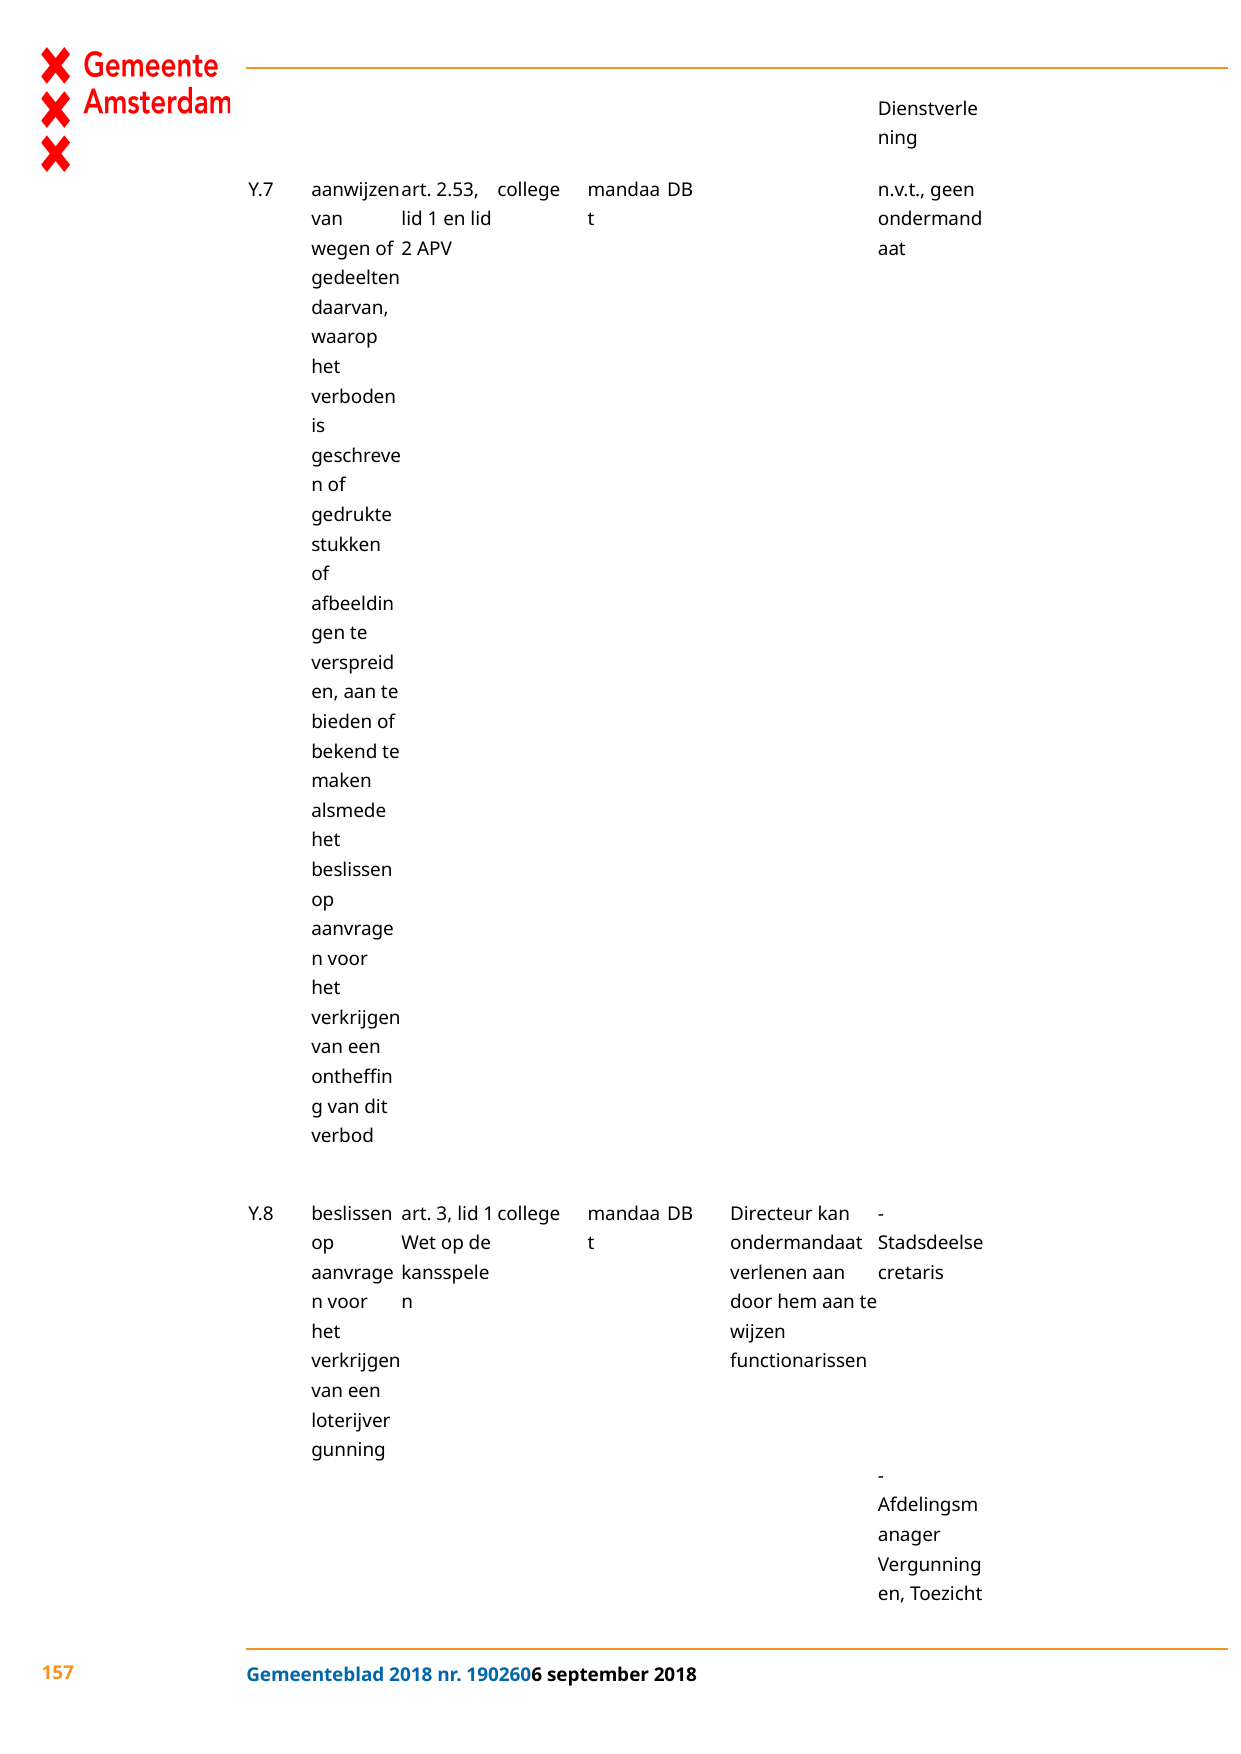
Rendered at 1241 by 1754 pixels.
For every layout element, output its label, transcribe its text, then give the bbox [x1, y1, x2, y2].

table_cell college [497, 1200, 587, 1462]
table_cell [588, 1174, 667, 1200]
table_cell [311, 1148, 401, 1174]
table_cell [248, 1148, 311, 1174]
table_cell [878, 1174, 987, 1200]
table_cell [987, 1462, 1069, 1606]
table_cell mandaat [588, 1200, 667, 1462]
table_cell [1069, 1462, 1152, 1606]
table_cell college [497, 176, 587, 1148]
table_cell [667, 1148, 730, 1174]
table_cell [1069, 176, 1152, 1148]
table_cell [497, 95, 587, 150]
table_cell [730, 1148, 878, 1174]
table_cell [987, 1200, 1069, 1462]
table_cell [987, 1148, 1069, 1174]
table_cell aanwijzen van wegen of gedeelten daarvan, waarop het verboden is geschreven of gedrukte stukken of afbeeldingen te verspreiden, aan te bieden of bekend te maken alsmede het beslissen op aanvragen voor het verkrijgen van een ontheffing van dit verbod [311, 176, 401, 1148]
table_cell [730, 176, 878, 1148]
table_cell beslissen op aanvragen voor het verkrijgen van een loterijvergunning [311, 1200, 401, 1462]
table_cell [878, 1148, 987, 1174]
table_cell [497, 1462, 587, 1606]
table_cell art. 2.53, lid 1 en lid 2 APV [401, 176, 497, 1148]
table_cell n.v.t., geen ondermandaat [878, 176, 987, 1148]
table_cell [1069, 1200, 1152, 1462]
table_cell [987, 176, 1069, 1148]
picture [41, 47, 231, 172]
table_cell [401, 150, 497, 176]
table_cell Y.7 [248, 176, 311, 1148]
table_cell [311, 95, 401, 150]
table_cell [401, 1148, 497, 1174]
table_cell [248, 150, 311, 176]
table_cell [588, 1462, 667, 1606]
table_cell [401, 1174, 497, 1200]
table_cell [311, 150, 401, 176]
table_cell [667, 150, 730, 176]
table_cell - Stadsdeelsecretaris [878, 1200, 987, 1462]
table_cell DB [667, 1200, 730, 1462]
table_cell [667, 95, 730, 150]
table_cell [401, 95, 497, 150]
table_cell [588, 150, 667, 176]
table_cell Directeur kan ondermandaat verlenen aan door hem aan te wijzen functionarissen [730, 1200, 878, 1462]
table_cell [1069, 95, 1152, 150]
table_cell [311, 1174, 401, 1200]
table_cell mandaat [588, 176, 667, 1148]
table_cell [667, 1462, 730, 1606]
table_cell Dienstverlening [878, 95, 987, 150]
table_cell [987, 95, 1069, 150]
table_cell DB [667, 176, 730, 1148]
table_cell [667, 1174, 730, 1200]
table_cell [987, 150, 1069, 176]
table_cell Y.8 [248, 1200, 311, 1462]
table_cell [730, 1174, 878, 1200]
table_cell [588, 1148, 667, 1174]
table_cell [311, 1462, 401, 1606]
table_cell [730, 1462, 878, 1606]
table_cell art. 3, lid 1 Wet op de kansspelen [401, 1200, 497, 1462]
table_cell - Afdelingsmanager Vergunningen, Toezicht [878, 1462, 987, 1606]
table_cell [248, 95, 311, 150]
table_cell [401, 1462, 497, 1606]
table_cell [497, 1174, 587, 1200]
table_cell [1069, 1174, 1152, 1200]
table_cell [1069, 1148, 1152, 1174]
table_cell [730, 150, 878, 176]
table_cell [497, 150, 587, 176]
table_cell [248, 1462, 311, 1606]
table_cell [588, 95, 667, 150]
table_cell [878, 150, 987, 176]
table_cell [248, 1174, 311, 1200]
table_cell [1069, 150, 1152, 176]
table_cell [987, 1174, 1069, 1200]
table_cell [730, 95, 878, 150]
table_cell [497, 1148, 587, 1174]
